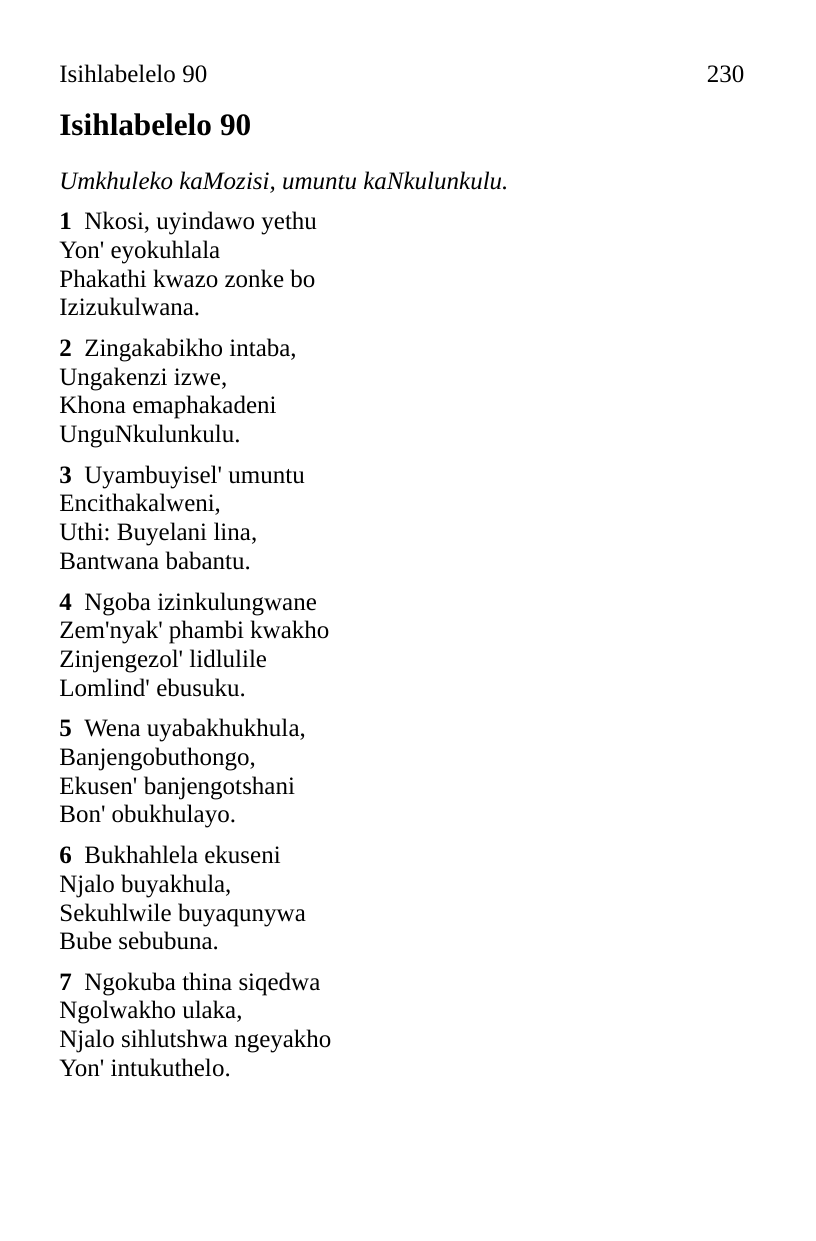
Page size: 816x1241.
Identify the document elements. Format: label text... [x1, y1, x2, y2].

text UnguNkulunkulu. [59, 419, 744, 448]
text 7 Ngokuba thina siqedwa [59, 967, 744, 996]
text Bantwana babantu. [59, 546, 744, 575]
text Lomlind' ebusuku. [59, 673, 744, 702]
text Isihlabelelo 90 [59, 106, 744, 142]
text Yon' eyokuhlala [59, 235, 744, 264]
text Yon' intukuthelo. [59, 1053, 744, 1082]
text Umkhuleko kaMozisi, umuntu kaNkulunkulu. [59, 166, 744, 194]
text Banjengobuthongo, [59, 742, 744, 771]
text Bube sebubuna. [59, 926, 744, 955]
text Zinjengezol' lidlulile [59, 644, 744, 673]
text Zem'nyak' phambi kwakho [59, 615, 744, 644]
text 2 Zingakabikho intaba, [59, 333, 744, 362]
text Khona emaphakadeni [59, 391, 744, 419]
text Ngolwakho ulaka, [59, 996, 744, 1024]
text Sekuhlwile buyaqunywa [59, 898, 744, 926]
text 4 Ngoba izinkulungwane [59, 587, 744, 615]
text Ekusen' banjengotshani [59, 771, 744, 799]
text Njalo buyakhula, [59, 869, 744, 898]
text 5 Wena uyabakhukhula, [59, 713, 744, 742]
text Njalo sihlutshwa ngeyakho [59, 1024, 744, 1053]
text 1 Nkosi, uyindawo yethu [59, 206, 744, 235]
text Izizukulwana. [59, 292, 744, 321]
text Ungakenzi izwe, [59, 362, 744, 391]
text Uthi: Buyelani lina, [59, 517, 744, 546]
text Bon' obukhulayo. [59, 799, 744, 828]
text 6 Bukhahlela ekuseni [59, 840, 744, 869]
text Phakathi kwazo zonke bo [59, 264, 744, 292]
text 3 Uyambuyisel' umuntu [59, 460, 744, 488]
text Encithakalweni, [59, 488, 744, 517]
